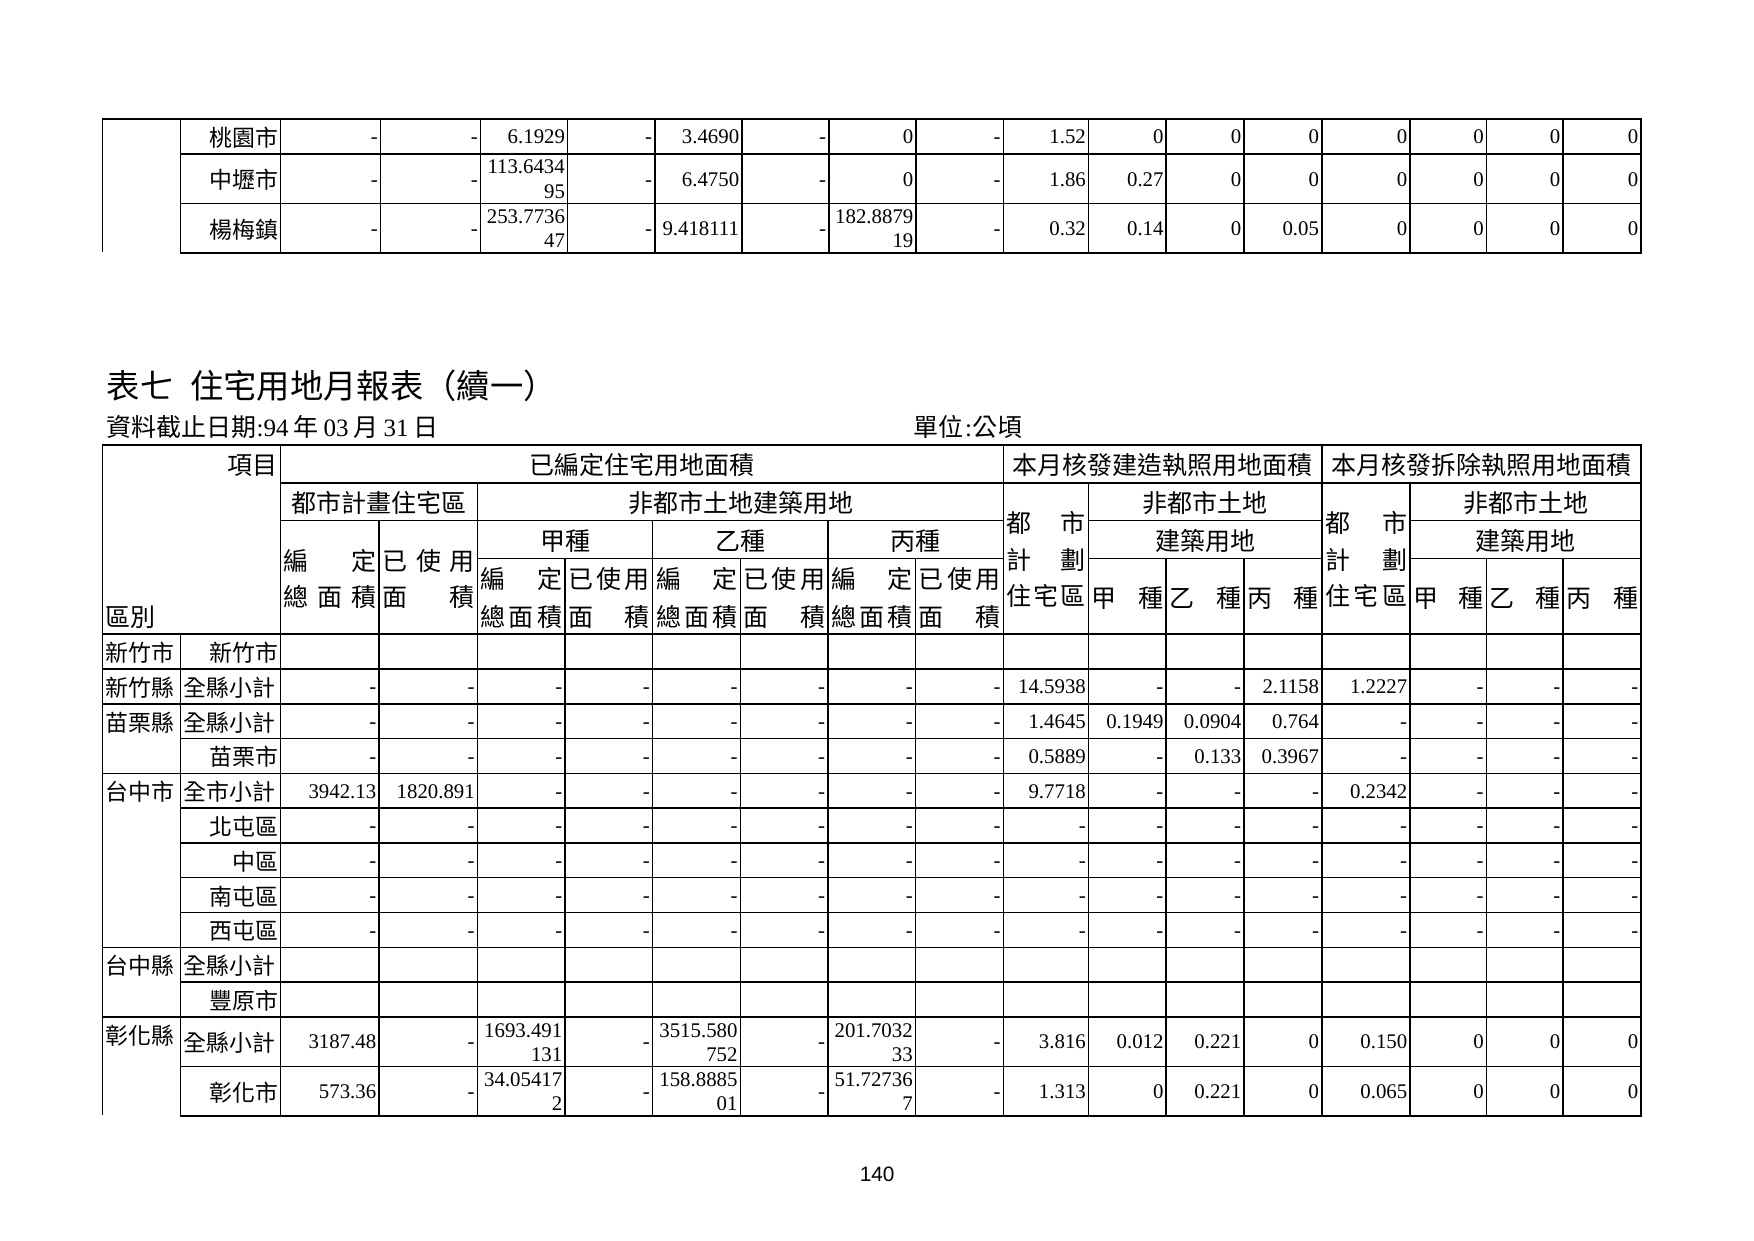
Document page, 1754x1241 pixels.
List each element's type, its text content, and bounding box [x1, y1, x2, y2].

table_cell - [653, 774, 740, 807]
table_cell 甲種 [1411, 559, 1486, 633]
table_cell 總面積 [829, 595, 915, 633]
table_cell 1693.491131 [478, 1018, 564, 1066]
table_cell [916, 635, 1003, 668]
table_cell - [380, 844, 477, 877]
text 表七 住宅用地月報表（續一） [106, 360, 1648, 408]
table_cell - [741, 705, 827, 738]
table_cell [196, 520, 280, 558]
table_cell - [917, 204, 1003, 252]
table_cell - [1089, 913, 1165, 946]
table_cell 0 [830, 120, 915, 153]
table_cell - [1323, 878, 1409, 912]
table_cell [196, 595, 280, 633]
table_cell - [478, 774, 564, 807]
table_cell 0.05 [1245, 204, 1321, 252]
table_cell [1323, 635, 1409, 668]
table_cell 0 [1411, 120, 1486, 153]
table_cell - [916, 913, 1003, 946]
table_cell 0 [1089, 1067, 1165, 1115]
table_cell - [1245, 844, 1321, 877]
table_cell - [281, 739, 378, 772]
table_cell - [566, 670, 652, 703]
table_cell [1564, 948, 1640, 981]
table_cell - [917, 155, 1003, 203]
table_cell - [829, 913, 915, 946]
table_cell [916, 948, 1003, 981]
table_cell [741, 635, 827, 668]
table_cell 0.065 [1323, 1067, 1409, 1115]
table_cell 0 [830, 155, 915, 203]
table_cell 0 [1089, 120, 1165, 153]
table_cell - [829, 705, 915, 738]
table_cell [741, 948, 827, 981]
table_cell - [568, 120, 654, 153]
table_cell [1089, 635, 1165, 668]
table_cell [1411, 635, 1486, 668]
table_cell - [916, 1018, 1003, 1066]
table_cell 34.054172 [478, 1067, 564, 1115]
table_cell - [281, 670, 378, 703]
table_header [103, 446, 196, 482]
table_cell - [1323, 705, 1409, 738]
table_cell 1.86 [1004, 155, 1088, 203]
table_cell 0.27 [1089, 155, 1165, 203]
table_cell - [1487, 809, 1562, 842]
table_cell - [1411, 774, 1486, 807]
table_cell 中區 [181, 844, 280, 877]
table_cell - [281, 844, 378, 877]
table_cell - [916, 705, 1003, 738]
table_cell - [916, 809, 1003, 842]
table_cell [653, 983, 740, 1016]
table_cell - [741, 913, 827, 946]
table_cell 台中市 [103, 774, 180, 946]
table_cell 豐原市 [181, 983, 280, 1016]
table_cell 全縣小計 [181, 1018, 280, 1066]
table_cell - [478, 844, 564, 877]
table_cell [196, 482, 280, 520]
table_cell 0.5889 [1004, 739, 1088, 772]
table_cell - [380, 1067, 477, 1115]
table_cell [103, 558, 196, 595]
table_cell - [566, 1018, 652, 1066]
table_cell - [1487, 705, 1562, 738]
table_cell - [1167, 913, 1243, 946]
table_cell 0.32 [1004, 204, 1088, 252]
table_cell 0 [1487, 1067, 1562, 1115]
table_cell 0 [1487, 155, 1562, 203]
table_cell [653, 635, 740, 668]
table_cell 苗栗縣 [103, 705, 180, 772]
table_cell - [281, 155, 380, 203]
table_cell [1564, 635, 1640, 668]
table_cell 乙種 [653, 521, 827, 558]
table_cell - [1411, 809, 1486, 842]
table_cell 南屯區 [181, 878, 280, 912]
table_cell - [380, 913, 477, 946]
table_cell - [741, 844, 827, 877]
table_cell - [1411, 739, 1486, 772]
table_cell 0 [1323, 204, 1409, 252]
table_cell - [1245, 913, 1321, 946]
table_cell - [380, 705, 477, 738]
table_cell - [380, 739, 477, 772]
table_cell - [653, 705, 740, 738]
table_cell 0.3967 [1245, 739, 1321, 772]
table_cell 乙種 [1167, 559, 1243, 633]
table_cell 編定 總面積 [281, 521, 378, 633]
table_cell 573.36 [281, 1067, 378, 1115]
table_cell - [281, 913, 378, 946]
table_cell - [281, 809, 378, 842]
table_cell 0.764 [1245, 705, 1321, 738]
table_cell 台中縣 [103, 948, 180, 1016]
table_cell - [741, 878, 827, 912]
table_cell 0 [1487, 204, 1562, 252]
table_cell 丙種 [829, 521, 1003, 558]
table_cell 0 [1564, 155, 1640, 203]
table_cell [1089, 983, 1165, 1016]
text 資料截止日期:94年03月31日 單位:公頃 [106, 408, 1648, 444]
table_cell [566, 983, 652, 1016]
table_cell 非都市土地 [1089, 484, 1321, 520]
table_cell - [916, 774, 1003, 807]
table_cell - [281, 705, 378, 738]
table_cell [1167, 635, 1243, 668]
table_cell [380, 635, 477, 668]
table_cell 丙種 [1564, 559, 1640, 633]
table_cell [1004, 983, 1088, 1016]
table_cell - [566, 913, 652, 946]
table_cell 0.133 [1167, 739, 1243, 772]
table_cell - [829, 878, 915, 912]
table_cell 建築用地 [1411, 521, 1640, 558]
table_cell 0 [1167, 155, 1243, 203]
table_cell - [653, 670, 740, 703]
table_cell 253.773647 [481, 204, 567, 252]
table_cell [1245, 983, 1321, 1016]
table_cell 113.643495 [481, 155, 567, 203]
table_cell [1167, 983, 1243, 1016]
table_cell - [568, 155, 654, 203]
table_cell - [1089, 774, 1165, 807]
table_cell - [1167, 878, 1243, 912]
table_cell 苗栗市 [181, 739, 280, 772]
table_cell 已使用 [566, 559, 652, 595]
table_cell [1487, 983, 1562, 1016]
table_cell - [1089, 878, 1165, 912]
table_cell 0 [1564, 120, 1640, 153]
table_cell [281, 948, 378, 981]
table_cell 1.2227 [1323, 670, 1409, 703]
table_cell - [380, 809, 477, 842]
table_cell 都市計畫住宅區 [281, 484, 477, 520]
table_header 本月核發拆除執照用地面積 [1323, 446, 1640, 482]
table_cell 3515.580752 [653, 1018, 740, 1066]
table_cell [916, 983, 1003, 1016]
table_cell - [829, 844, 915, 877]
table_cell 新竹市 [103, 635, 180, 668]
table_cell 6.1929 [481, 120, 567, 153]
table_cell - [380, 670, 477, 703]
table_cell - [1564, 670, 1640, 703]
table_cell 0.150 [1323, 1018, 1409, 1066]
table_cell - [916, 739, 1003, 772]
table_cell - [653, 878, 740, 912]
table_cell 0.221 [1167, 1067, 1243, 1115]
table_cell 9.7718 [1004, 774, 1088, 807]
table_cell - [743, 204, 828, 252]
table_cell [653, 948, 740, 981]
table_cell 非都市土地 [1411, 484, 1640, 520]
table_header 項目 [196, 446, 280, 482]
table_cell - [478, 739, 564, 772]
table_cell - [829, 809, 915, 842]
table_cell 面積 [916, 595, 1003, 633]
table_cell - [566, 844, 652, 877]
table_cell 0 [1411, 155, 1486, 203]
table_cell 3.816 [1004, 1018, 1088, 1066]
table_cell 3.4690 [656, 120, 741, 153]
table_header 已編定住宅用地面積 [281, 446, 1003, 482]
table_cell - [381, 155, 480, 203]
table_cell - [281, 204, 380, 252]
table_cell 編定 [829, 559, 915, 595]
table_cell - [1323, 739, 1409, 772]
table_cell - [566, 705, 652, 738]
table_cell [380, 948, 477, 981]
table_cell 0 [1564, 1018, 1640, 1066]
table_cell 0 [1323, 155, 1409, 203]
table_cell - [1564, 809, 1640, 842]
table_cell 新竹縣 [103, 670, 180, 703]
table_cell [1411, 948, 1486, 981]
table_cell 0 [1167, 204, 1243, 252]
table_cell [1564, 983, 1640, 1016]
table_cell [478, 635, 564, 668]
table_cell - [1487, 913, 1562, 946]
table_cell - [281, 878, 378, 912]
table_cell [1245, 948, 1321, 981]
table_cell [1411, 983, 1486, 1016]
table_cell - [1323, 809, 1409, 842]
table_cell 區別 [103, 595, 196, 633]
table_cell 已使用 [916, 559, 1003, 595]
table_cell [741, 983, 827, 1016]
table_cell [1167, 948, 1243, 981]
table_cell [829, 635, 915, 668]
table_cell - [653, 913, 740, 946]
table_cell - [1004, 844, 1088, 877]
table_cell 已使用 [741, 559, 827, 595]
table_cell 0.012 [1089, 1018, 1165, 1066]
table_cell - [1245, 878, 1321, 912]
table_cell - [1564, 739, 1640, 772]
table_cell 編定 [653, 559, 740, 595]
table_cell 0 [1245, 120, 1321, 153]
table_cell - [829, 739, 915, 772]
table_cell - [1564, 913, 1640, 946]
table_cell - [1411, 705, 1486, 738]
table_cell [1323, 948, 1409, 981]
table_cell - [653, 809, 740, 842]
table_cell 總面積 [478, 595, 564, 633]
table_cell - [1323, 844, 1409, 877]
table_cell 0 [1167, 120, 1243, 153]
table_cell - [566, 774, 652, 807]
table_cell - [1089, 670, 1165, 703]
table_cell 建築用地 [1089, 521, 1321, 558]
table_cell - [478, 705, 564, 738]
table_cell 乙種 [1487, 559, 1562, 633]
table_cell - [1089, 739, 1165, 772]
table_cell - [1167, 809, 1243, 842]
table_cell 1.313 [1004, 1067, 1088, 1115]
table_cell 桃園市 [181, 120, 280, 153]
table_cell [103, 120, 180, 252]
table_cell - [1411, 844, 1486, 877]
table_cell - [1089, 809, 1165, 842]
table_cell [566, 635, 652, 668]
table_cell 0 [1564, 1067, 1640, 1115]
table_cell 0.1949 [1089, 705, 1165, 738]
table_cell 都市 計劃 住宅區 [1004, 484, 1088, 633]
table_cell [103, 520, 196, 558]
table_cell - [1487, 878, 1562, 912]
table_cell - [1089, 844, 1165, 877]
table_cell - [478, 878, 564, 912]
table_cell - [381, 204, 480, 252]
table_cell - [916, 670, 1003, 703]
table_cell [478, 983, 564, 1016]
table_cell - [1564, 705, 1640, 738]
table_cell - [741, 670, 827, 703]
table_cell 51.727367 [829, 1067, 915, 1115]
table_cell - [741, 809, 827, 842]
table_cell - [916, 1067, 1003, 1115]
table_cell 面積 [566, 595, 652, 633]
table_cell 14.5938 [1004, 670, 1088, 703]
table_cell 158.888501 [653, 1067, 740, 1115]
table_cell [103, 482, 196, 520]
table_cell [1089, 948, 1165, 981]
table_cell - [829, 670, 915, 703]
table_cell [380, 983, 477, 1016]
table_cell 3942.13 [281, 774, 378, 807]
table_cell - [653, 844, 740, 877]
table_cell - [1004, 809, 1088, 842]
table_cell - [1564, 844, 1640, 877]
table_cell - [566, 878, 652, 912]
table_cell [566, 948, 652, 981]
table_cell 新竹市 [181, 635, 280, 668]
table_cell [829, 948, 915, 981]
table_cell - [1411, 670, 1486, 703]
table_cell 0.14 [1089, 204, 1165, 252]
table_cell - [741, 739, 827, 772]
table_cell 中壢市 [181, 155, 280, 203]
table_cell - [1004, 878, 1088, 912]
table_cell - [380, 1018, 477, 1066]
table_cell [1487, 635, 1562, 668]
table_cell - [741, 774, 827, 807]
table_cell - [1411, 913, 1486, 946]
table_cell - [478, 670, 564, 703]
table_cell [829, 983, 915, 1016]
table_cell [1004, 948, 1088, 981]
table_cell [1004, 635, 1088, 668]
table_cell - [1411, 878, 1486, 912]
table_cell [281, 635, 378, 668]
table_cell - [741, 1018, 827, 1066]
table_cell - [1323, 913, 1409, 946]
table_cell - [568, 204, 654, 252]
table_cell - [566, 809, 652, 842]
table_cell - [1564, 774, 1640, 807]
table_cell 182.887919 [830, 204, 915, 252]
table_cell - [381, 120, 480, 153]
table_cell - [566, 739, 652, 772]
table_cell 編定 [478, 559, 564, 595]
table_cell - [743, 120, 828, 153]
table_cell 全縣小計 [181, 670, 280, 703]
table_cell 1.4645 [1004, 705, 1088, 738]
table_cell - [916, 844, 1003, 877]
table_cell 北屯區 [181, 809, 280, 842]
table_cell 0 [1564, 204, 1640, 252]
table_cell 0 [1487, 1018, 1562, 1066]
table_cell 0 [1411, 1067, 1486, 1115]
table_cell 6.4750 [656, 155, 741, 203]
table_cell [1487, 948, 1562, 981]
table_cell 全縣小計 [181, 948, 280, 981]
table_cell - [281, 120, 380, 153]
table_cell - [916, 878, 1003, 912]
table_cell 9.418111 [656, 204, 741, 252]
table_cell 西屯區 [181, 913, 280, 946]
table_cell - [380, 878, 477, 912]
table_cell 2.1158 [1245, 670, 1321, 703]
table_cell - [743, 155, 828, 203]
table_cell - [1487, 670, 1562, 703]
table_cell 非都市土地建築用地 [478, 484, 1003, 520]
table_cell 總面積 [653, 595, 740, 633]
table_cell 全縣小計 [181, 705, 280, 738]
table_cell - [1245, 809, 1321, 842]
table_cell 全市小計 [181, 774, 280, 807]
table_cell - [1487, 844, 1562, 877]
table_cell 0 [1411, 204, 1486, 252]
table_cell - [1245, 774, 1321, 807]
table_cell - [566, 1067, 652, 1115]
table_cell [281, 983, 378, 1016]
table_cell 0 [1411, 1018, 1486, 1066]
table_cell 1.52 [1004, 120, 1088, 153]
table_cell [196, 558, 280, 595]
table_cell - [478, 809, 564, 842]
table_cell - [1004, 913, 1088, 946]
table_cell 0.2342 [1323, 774, 1409, 807]
table_cell 都市 計劃 住宅區 [1323, 484, 1409, 633]
table_cell [1245, 635, 1321, 668]
table_cell - [741, 1067, 827, 1115]
table_cell - [829, 774, 915, 807]
table_cell 丙種 [1245, 559, 1321, 633]
table_cell 楊梅鎮 [181, 204, 280, 252]
table_cell 彰化縣 [103, 1018, 180, 1115]
table_cell - [1167, 844, 1243, 877]
table_cell 已使用 面積 [380, 521, 477, 633]
table_cell 甲種 [1089, 559, 1165, 633]
table_cell 面積 [741, 595, 827, 633]
table_cell 0.0904 [1167, 705, 1243, 738]
table_cell 1820.891 [380, 774, 477, 807]
table_cell - [1487, 739, 1562, 772]
table_cell - [478, 913, 564, 946]
table_cell 0 [1487, 120, 1562, 153]
table_cell 201.703233 [829, 1018, 915, 1066]
table_cell - [1564, 878, 1640, 912]
table_cell 0 [1245, 1067, 1321, 1115]
table_cell - [1167, 670, 1243, 703]
table_cell - [653, 739, 740, 772]
table_cell 0 [1245, 1018, 1321, 1066]
table_cell - [917, 120, 1003, 153]
table_cell [478, 948, 564, 981]
table_header 本月核發建造執照用地面積 [1004, 446, 1321, 482]
table_cell 0 [1323, 120, 1409, 153]
table_cell 0.221 [1167, 1018, 1243, 1066]
table_cell - [1167, 774, 1243, 807]
table_cell [1323, 983, 1409, 1016]
table_cell 彰化市 [181, 1067, 280, 1115]
table_cell - [1487, 774, 1562, 807]
table_cell 0 [1245, 155, 1321, 203]
table_cell 3187.48 [281, 1018, 378, 1066]
table_cell 甲種 [478, 521, 652, 558]
